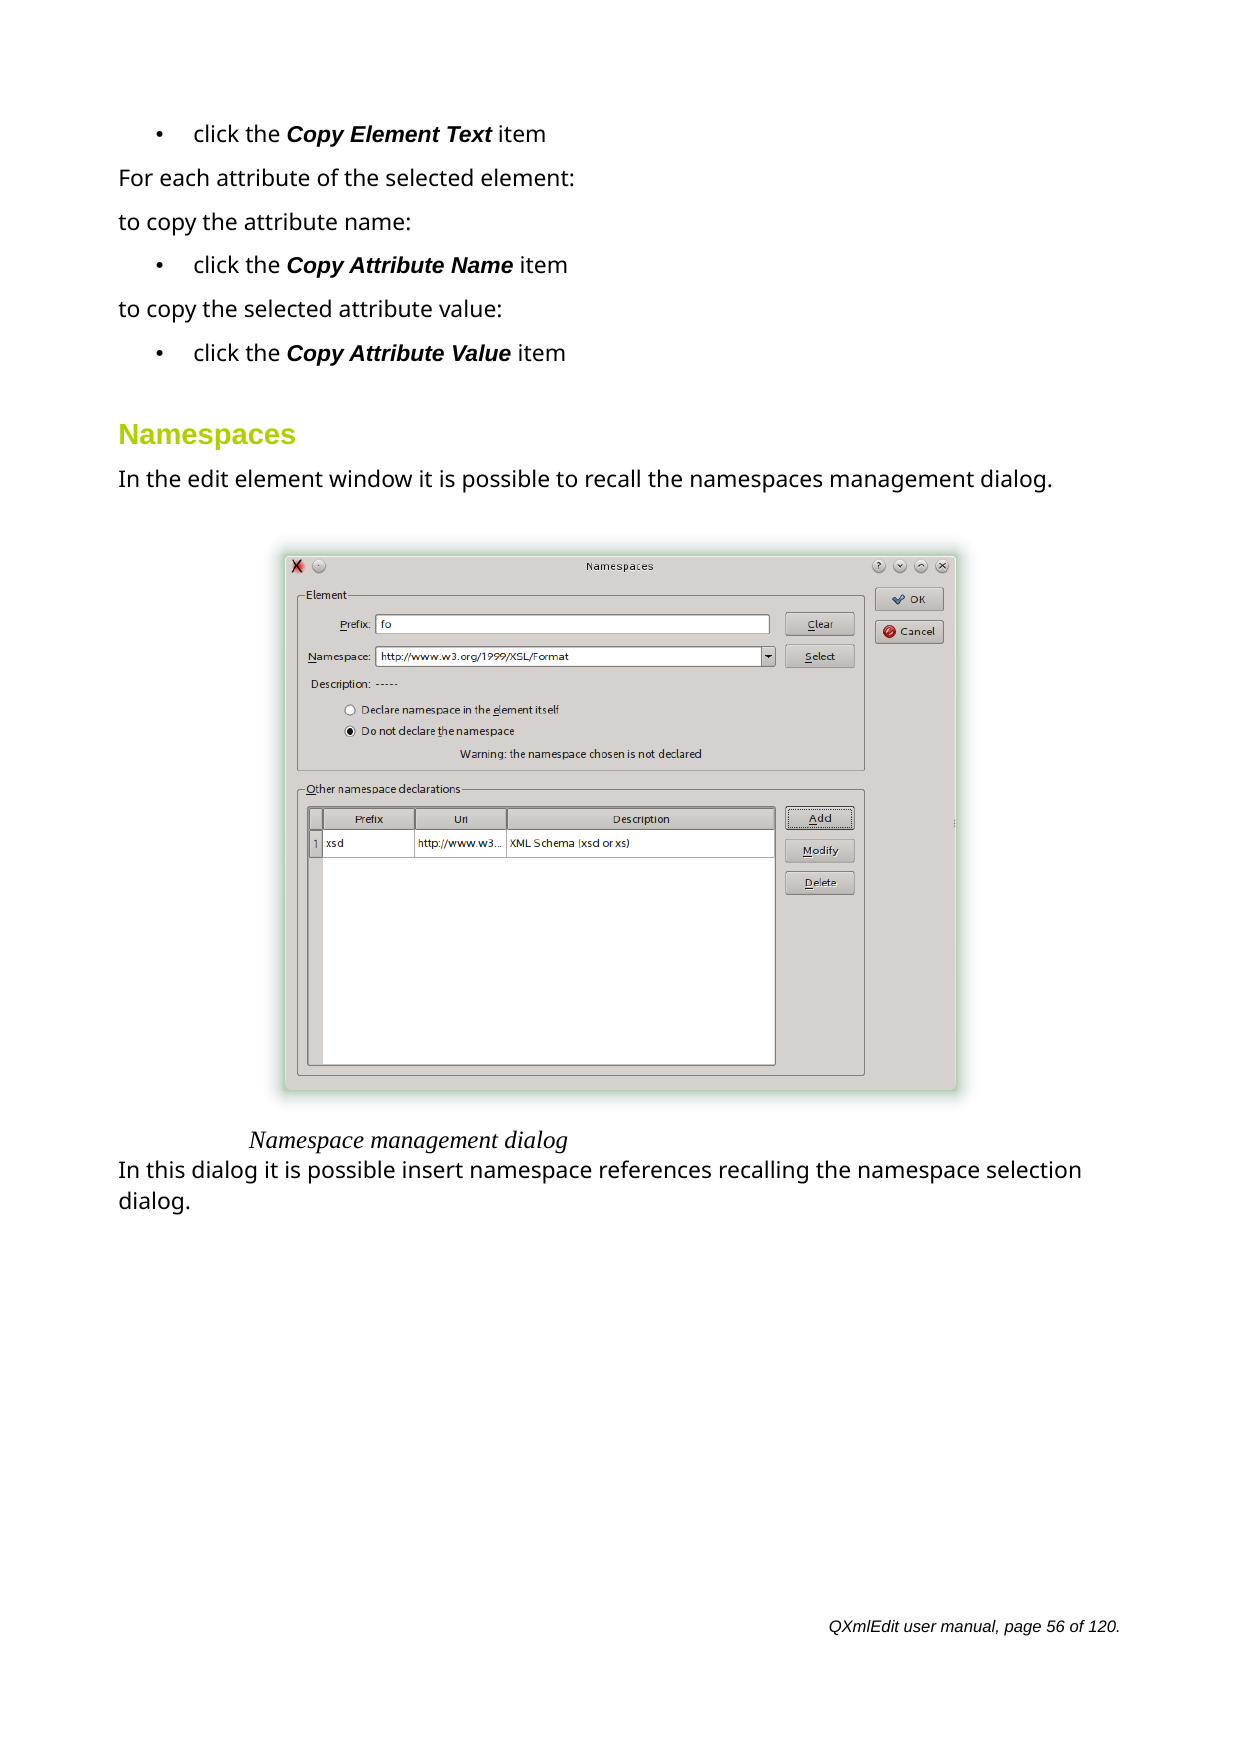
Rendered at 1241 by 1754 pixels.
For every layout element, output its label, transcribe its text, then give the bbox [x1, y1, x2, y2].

text For each attribute of the selected element: [118, 162, 1122, 193]
text to copy the selected attribute value: [118, 293, 1122, 324]
list click the Copy Element Text item [156, 118, 1122, 149]
picture [248, 519, 992, 1126]
list click the Copy Attribute Value item [156, 337, 1122, 368]
text Namespace management dialog [249, 1126, 991, 1154]
text In this dialog it is possible insert namespace references recalling the namespace selection dialog. [118, 1030, 1122, 1216]
list click the Copy Attribute Name item [156, 249, 1122, 281]
text to copy the attribute name: [118, 206, 1122, 237]
subtitle Namespaces [118, 417, 1122, 451]
text In the edit element window it is possible to recall the namespaces management dialog. [118, 463, 1122, 494]
